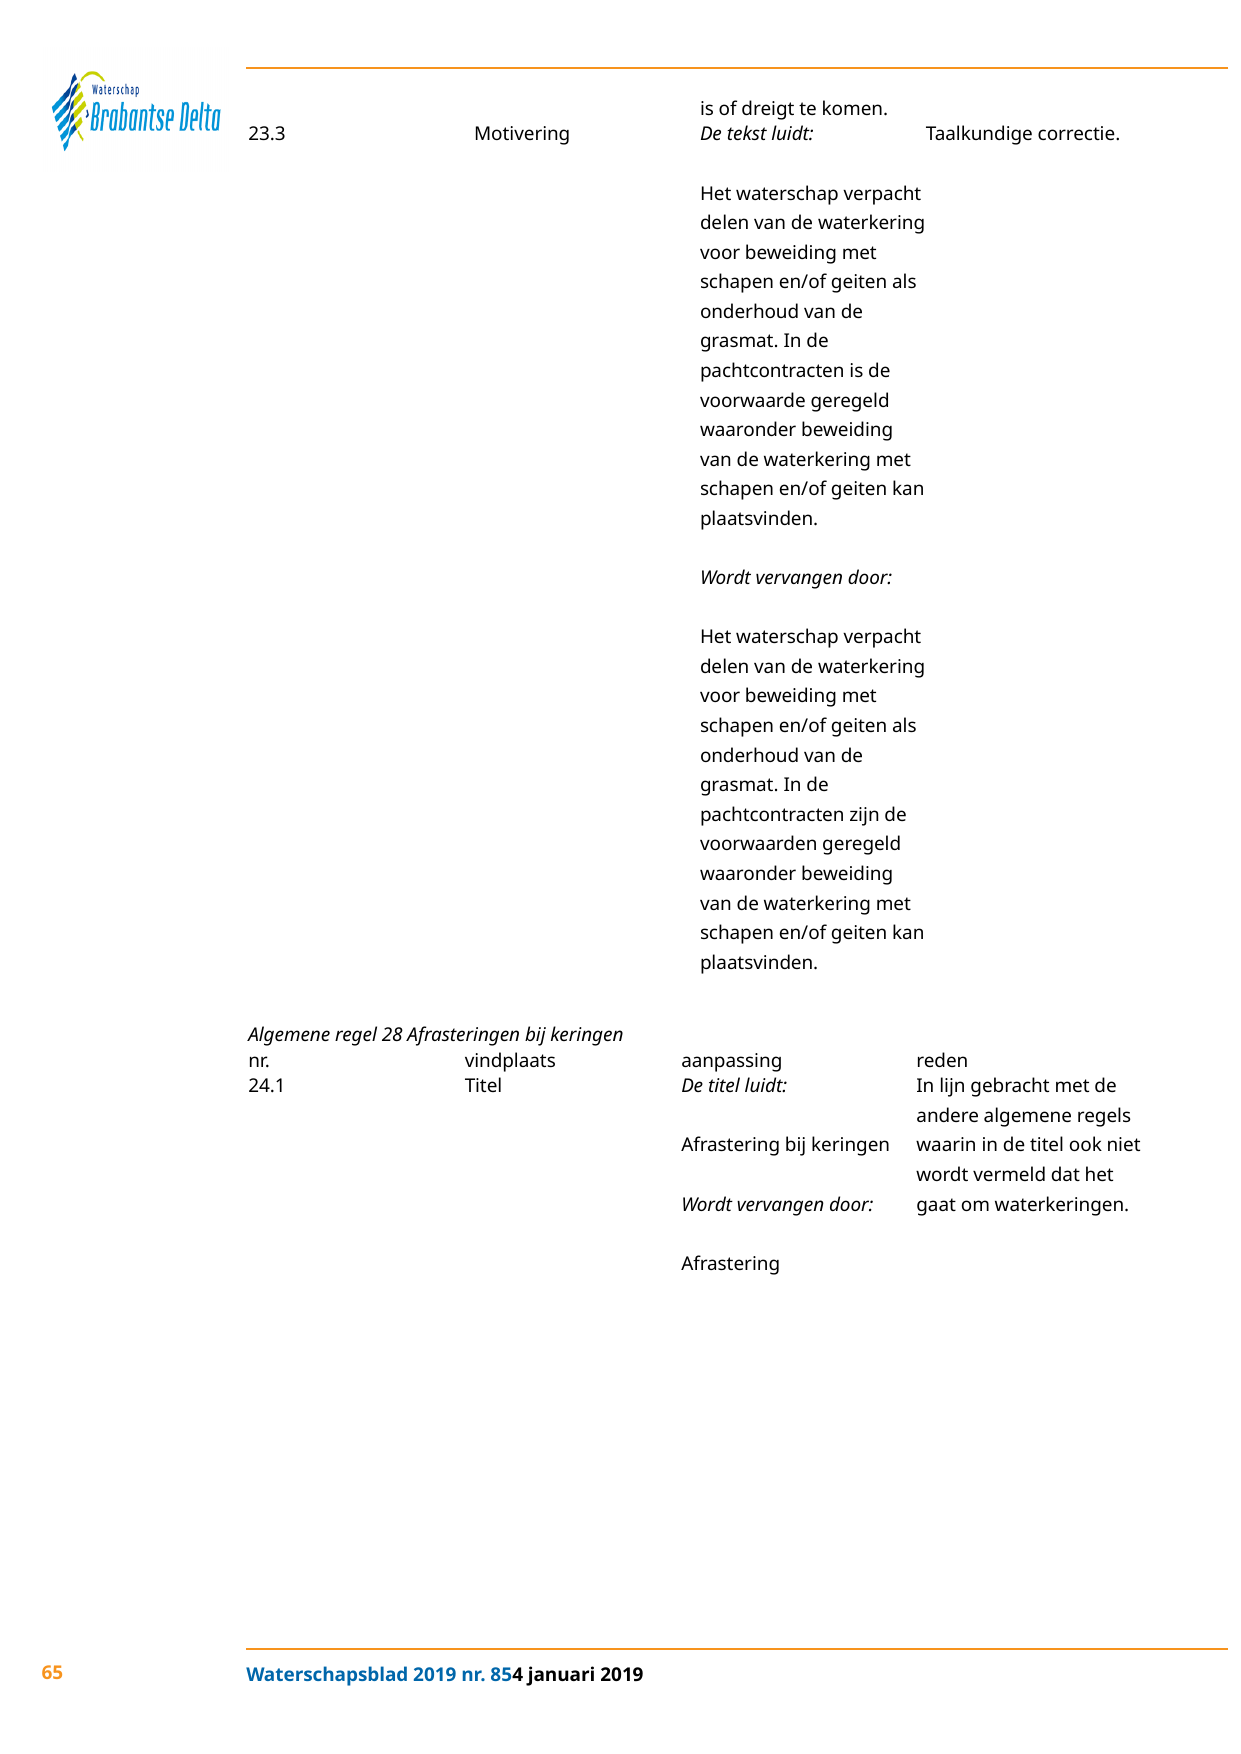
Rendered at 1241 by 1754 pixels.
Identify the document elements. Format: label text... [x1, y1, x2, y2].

table_cell [474, 95, 700, 121]
table_cell 23.3 [248, 121, 474, 974]
table_cell is of dreigt te komen. [700, 95, 926, 121]
table_cell 24.1 [248, 1073, 464, 1276]
table_header aanpassing [681, 1047, 916, 1072]
table_cell De titel luidt: Afrastering bij keringen Wordt vervangen door: Afrastering [681, 1073, 916, 1276]
table_cell Motivering [474, 121, 700, 974]
table_cell Taalkundige correctie. [926, 121, 1152, 974]
table_header vindplaats [465, 1047, 681, 1072]
text Algemene regel 28 Afrasteringen bij keringen [248, 1021, 1152, 1047]
picture [41, 47, 231, 172]
table_cell [926, 95, 1152, 121]
table_header nr. [248, 1047, 464, 1072]
table_cell De tekst luidt: Het waterschap verpacht delen van de waterkering voor beweiding met schapen en/of geiten als onderhoud van de grasmat. In de pachtcontracten is de voorwaarde geregeld waaronder beweiding van de waterkering met schapen en/of geiten kan plaatsvinden. Wordt vervangen door: Het waterschap verpacht delen van de waterkering voor beweiding met schapen en/of geiten als onderhoud van de grasmat. In de pachtcontracten zijn de voorwaarden geregeld waaronder beweiding van de waterkering met schapen en/of geiten kan plaatsvinden. [700, 121, 926, 974]
table_cell [248, 95, 474, 121]
table_cell Titel [465, 1073, 681, 1276]
table_header reden [916, 1047, 1152, 1072]
table_cell In lijn gebracht met de andere algemene regels waarin in de titel ook niet wordt vermeld dat het gaat om waterkeringen. [916, 1073, 1152, 1276]
